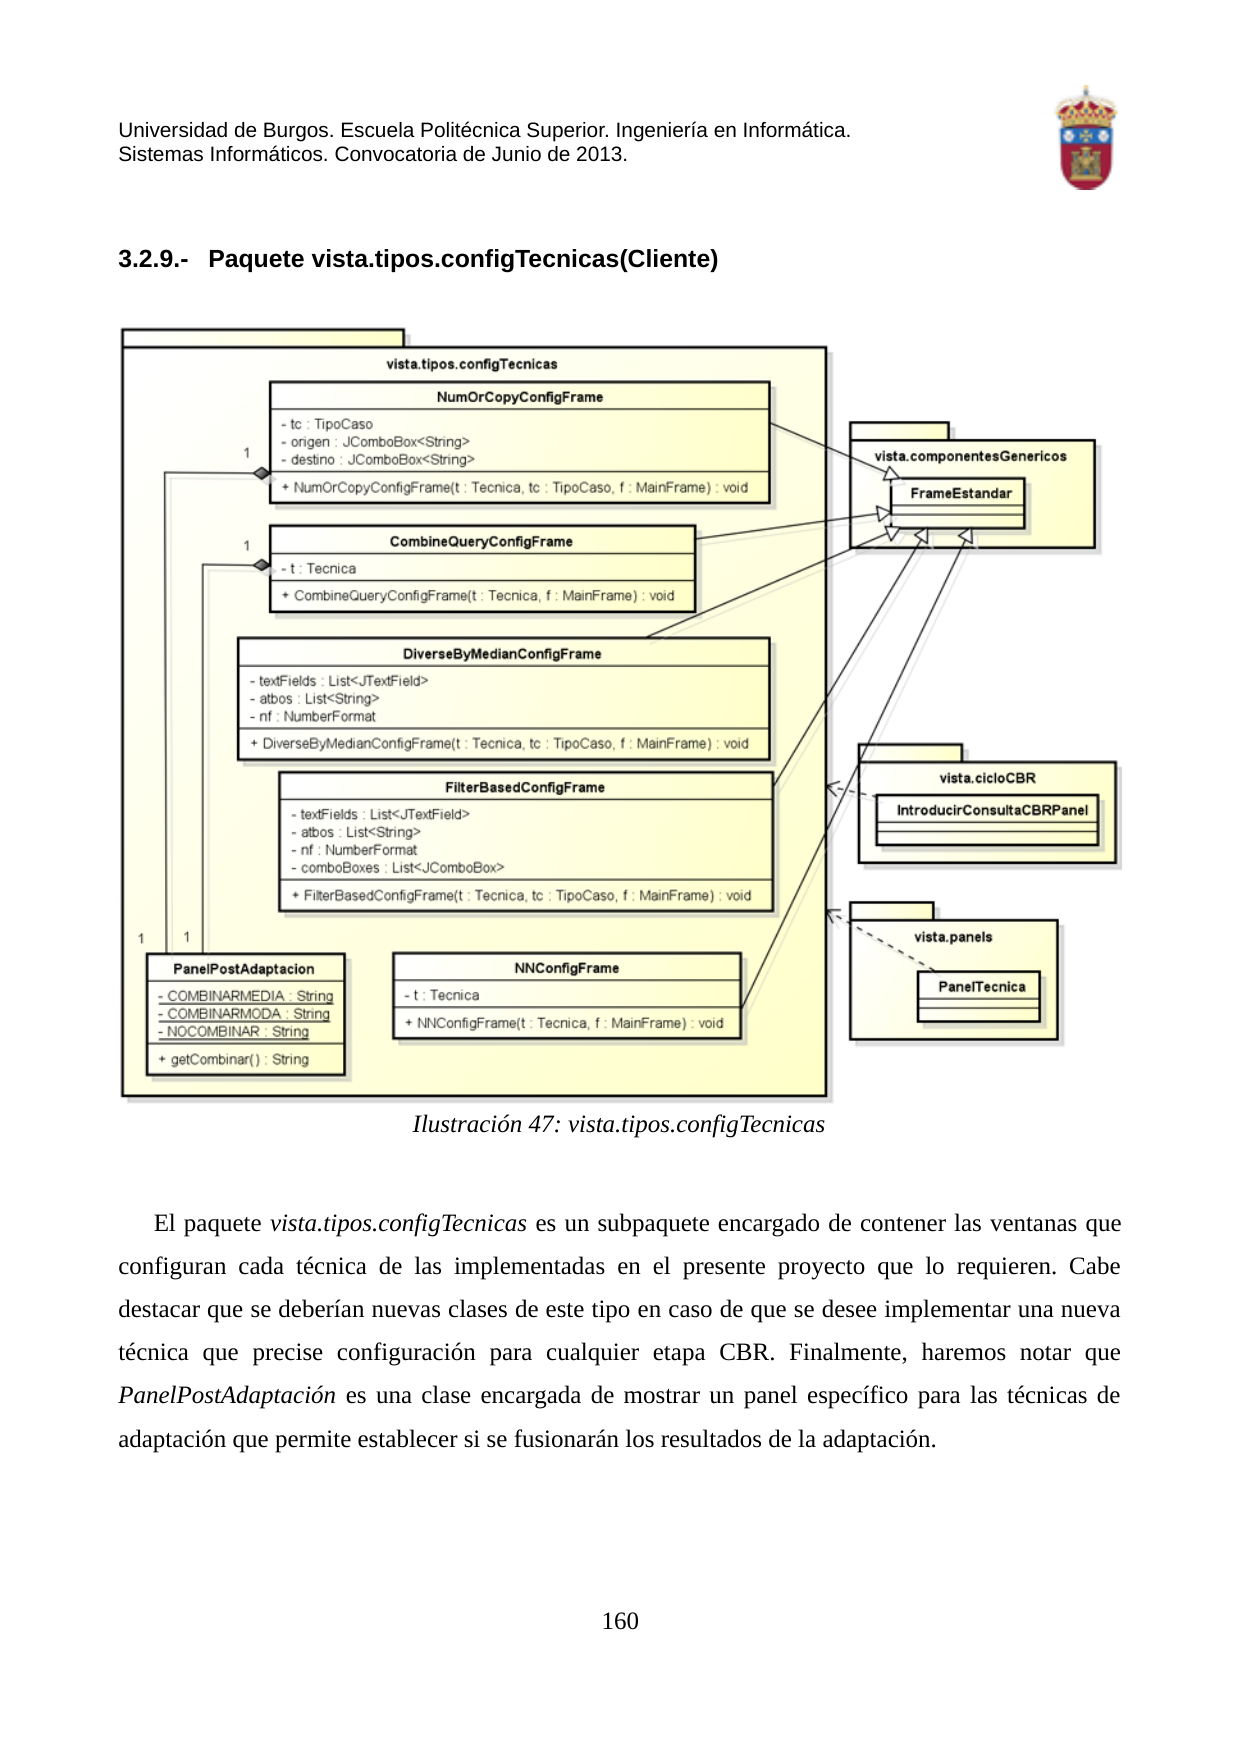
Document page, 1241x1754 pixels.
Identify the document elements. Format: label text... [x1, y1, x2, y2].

picture [1053, 85, 1120, 190]
picture [118, 315, 1123, 1110]
text Ilustración 47: vista.tipos.configTecnicas [118, 1110, 1122, 1138]
text El paquete vista.tipos.configTecnicas es un subpaquete encargado de contener las ventanas que configuran cada técnica de las implementadas en el presente proyecto que lo requieren. Cabe destacar que se deberían nuevas clases de este tipo en caso de que se desee implementar una nueva técnica que precise configuración para cualquier etapa CBR. Finalmente, haremos notar que PanelPostAdaptación es una clase encargada de mostrar un panel específico para las técnicas de adaptación que permite establecer si se fusionarán los resultados de la adaptación. [118, 1208, 1122, 1452]
subtitle Paquete vista.tipos.configTecnicas(Cliente) [118, 244, 1122, 273]
